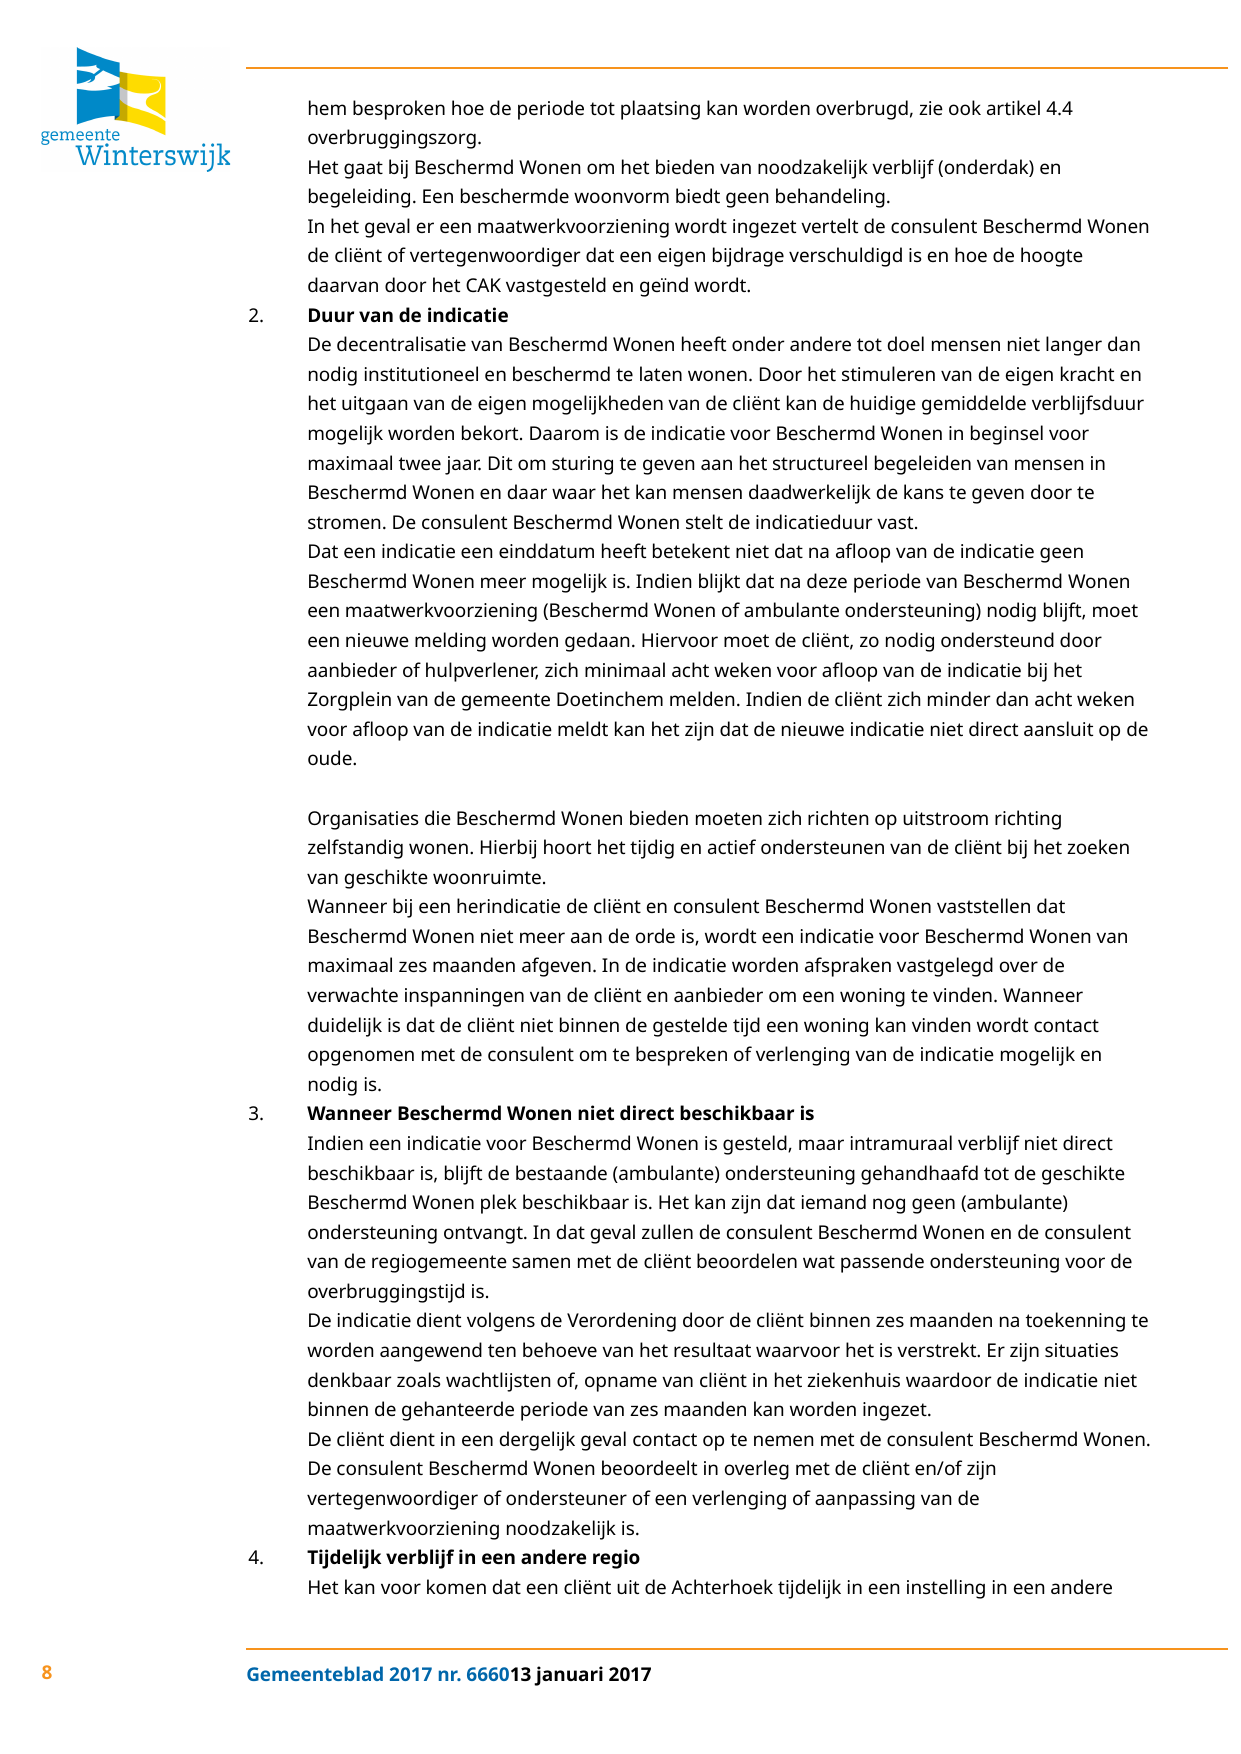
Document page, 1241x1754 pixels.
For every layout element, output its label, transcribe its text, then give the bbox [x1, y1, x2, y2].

list De indicatie dient volgens de Verordening door de cliënt binnen zes maanden na toekenning te worden aangewend ten behoeve van het resultaat waarvoor het is verstrekt. Er zijn situaties denkbaar zoals wachtlijsten of, opname van cliënt in het ziekenhuis waardoor de indicatie niet binnen de gehanteerde periode van zes maanden kan worden ingezet. [248, 1308, 1152, 1422]
picture [41, 47, 231, 172]
list De cliënt dient in een dergelijk geval contact op te nemen met de consulent Beschermd Wonen. De consulent Beschermd Wonen beoordeelt in overleg met de cliënt en/of zijn vertegenwoordiger of ondersteuner of een verlenging of aanpassing van de maatwerkvoorziening noodzakelijk is. [248, 1426, 1152, 1541]
list De decentralisatie van Beschermd Wonen heeft onder andere tot doel mensen niet langer dan nodig institutioneel en beschermd te laten wonen. Door het stimuleren van de eigen kracht en het uitgaan van de eigen mogelijkheden van de cliënt kan de huidige gemiddelde verblijfsduur mogelijk worden bekort. Daarom is de indicatie voor Beschermd Wonen in beginsel voor maximaal twee jaar. Dit om sturing te geven aan het structureel begeleiden van mensen in Beschermd Wonen en daar waar het kan mensen daadwerkelijk de kans te geven door te stromen. De consulent Beschermd Wonen stelt de indicatieduur vast. [248, 331, 1152, 535]
list Duur van de indicatie [248, 302, 1152, 328]
list Organisaties die Beschermd Wonen bieden moeten zich richten op uitstroom richting zelfstandig wonen. Hierbij hoort het tijdig en actief ondersteunen van de cliënt bij het zoeken van geschikte woonruimte. [248, 805, 1152, 890]
list hem besproken hoe de periode tot plaatsing kan worden overbrugd, zie ook artikel 4.4 overbruggingszorg. [248, 95, 1152, 150]
picture [225, 153, 231, 162]
list Tijdelijk verblijf in een andere regio [248, 1544, 1152, 1570]
list Indien een indicatie voor Beschermd Wonen is gesteld, maar intramuraal verblijf niet direct beschikbaar is, blijft de bestaande (ambulante) ondersteuning gehandhaafd tot de geschikte Beschermd Wonen plek beschikbaar is. Het kan zijn dat iemand nog geen (ambulante) ondersteuning ontvangt. In dat geval zullen de consulent Beschermd Wonen en de consulent van de regiogemeente samen met de cliënt beoordelen wat passende ondersteuning voor de overbruggingstijd is. [248, 1130, 1152, 1304]
list Het kan voor komen dat een cliënt uit de Achterhoek tijdelijk in een instelling in een andere [248, 1574, 1152, 1600]
list In het geval er een maatwerkvoorziening wordt ingezet vertelt de consulent Beschermd Wonen de cliënt of vertegenwoordiger dat een eigen bijdrage verschuldigd is en hoe de hoogte daarvan door het CAK vastgesteld en geïnd wordt. [248, 213, 1152, 298]
list Dat een indicatie een einddatum heeft betekent niet dat na afloop van de indicatie geen Beschermd Wonen meer mogelijk is. Indien blijkt dat na deze periode van Beschermd Wonen een maatwerkvoorziening (Beschermd Wonen of ambulante ondersteuning) nodig blijft, moet een nieuwe melding worden gedaan. Hiervoor moet de cliënt, zo nodig ondersteund door aanbieder of hulpverlener, zich minimaal acht weken voor afloop van de indicatie bij het Zorgplein van de gemeente Doetinchem melden. Indien de cliënt zich minder dan acht weken voor afloop van de indicatie meldt kan het zijn dat de nieuwe indicatie niet direct aansluit op de oude. [248, 538, 1152, 771]
list Het gaat bij Beschermd Wonen om het bieden van noodzakelijk verblijf (onderdak) en begeleiding. Een beschermde woonvorm biedt geen behandeling. [248, 154, 1152, 209]
list Wanneer bij een herindicatie de cliënt en consulent Beschermd Wonen vaststellen dat Beschermd Wonen niet meer aan de orde is, wordt een indicatie voor Beschermd Wonen van maximaal zes maanden afgeven. In de indicatie worden afspraken vastgelegd over de verwachte inspanningen van de cliënt en aanbieder om een woning te vinden. Wanneer duidelijk is dat de cliënt niet binnen de gestelde tijd een woning kan vinden wordt contact opgenomen met de consulent om te bespreken of verlenging van de indicatie mogelijk en nodig is. [248, 893, 1152, 1097]
list Wanneer Beschermd Wonen niet direct beschikbaar is [248, 1101, 1152, 1126]
